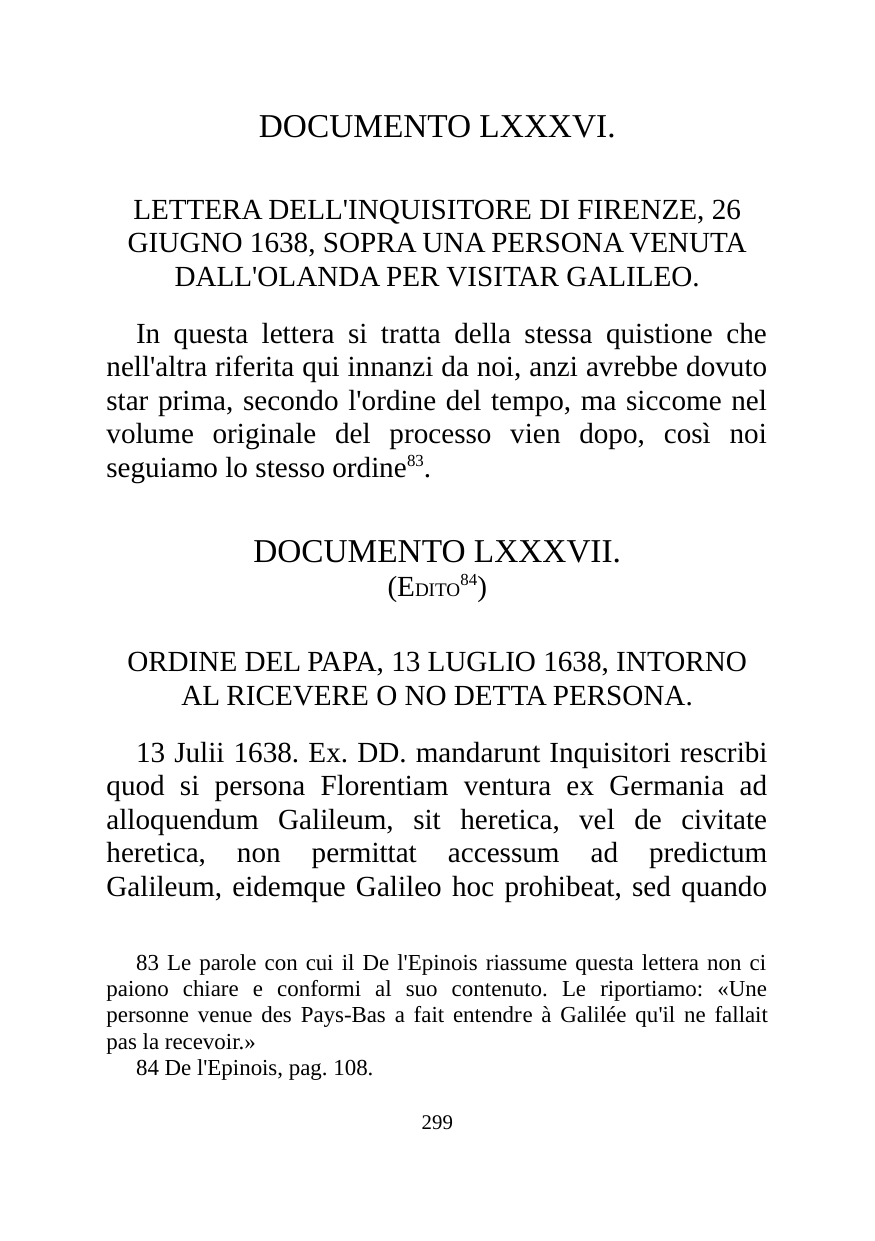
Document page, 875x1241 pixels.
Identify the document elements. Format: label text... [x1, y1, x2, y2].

text (Edito) [106, 569, 768, 603]
text De l'Epinois, pag. 108. [106, 1054, 768, 1080]
subtitle ORDINE DEL PAPA, 13 LUGLIO 1638, INTORNO AL RICEVERE O NO DETTA PERSONA. [106, 644, 768, 711]
text 13 Julii 1638. Ex. DD. mandarunt Inquisitori rescribi quod si persona Florentiam ventura ex Germania ad alloquendum Galileum, sit heretica, vel de civitate heretica, non permittat accessum ad predictum Galileum, eidemque Galileo hoc prohibeat, sed quando [106, 735, 768, 903]
text In questa lettera si tratta della stessa quistione che nell'altra riferita qui innanzi da noi, anzi avrebbe dovuto star prima, secondo l'ordine del tempo, ma siccome nel volume originale del processo vien dopo, così noi seguiamo lo stesso ordine. [106, 316, 768, 484]
subtitle DOCUMENTO LXXXVI. [106, 106, 768, 144]
subtitle LETTERA DELL'INQUISITORE DI FIRENZE, 26 GIUGNO 1638, SOPRA UNA PERSONA VENUTA DALL'OLANDA PER VISITAR GALILEO. [106, 192, 768, 292]
text Le parole con cui il De l'Epinois riassume questa lettera non ci paiono chiare e conformi al suo contenuto. Le riportiamo: «Une personne venue des Pays-Bas a fait entendre à Galilée qu'il ne fallait pas la recevoir.» [106, 949, 768, 1054]
subtitle DOCUMENTO LXXXVII. [106, 531, 768, 569]
